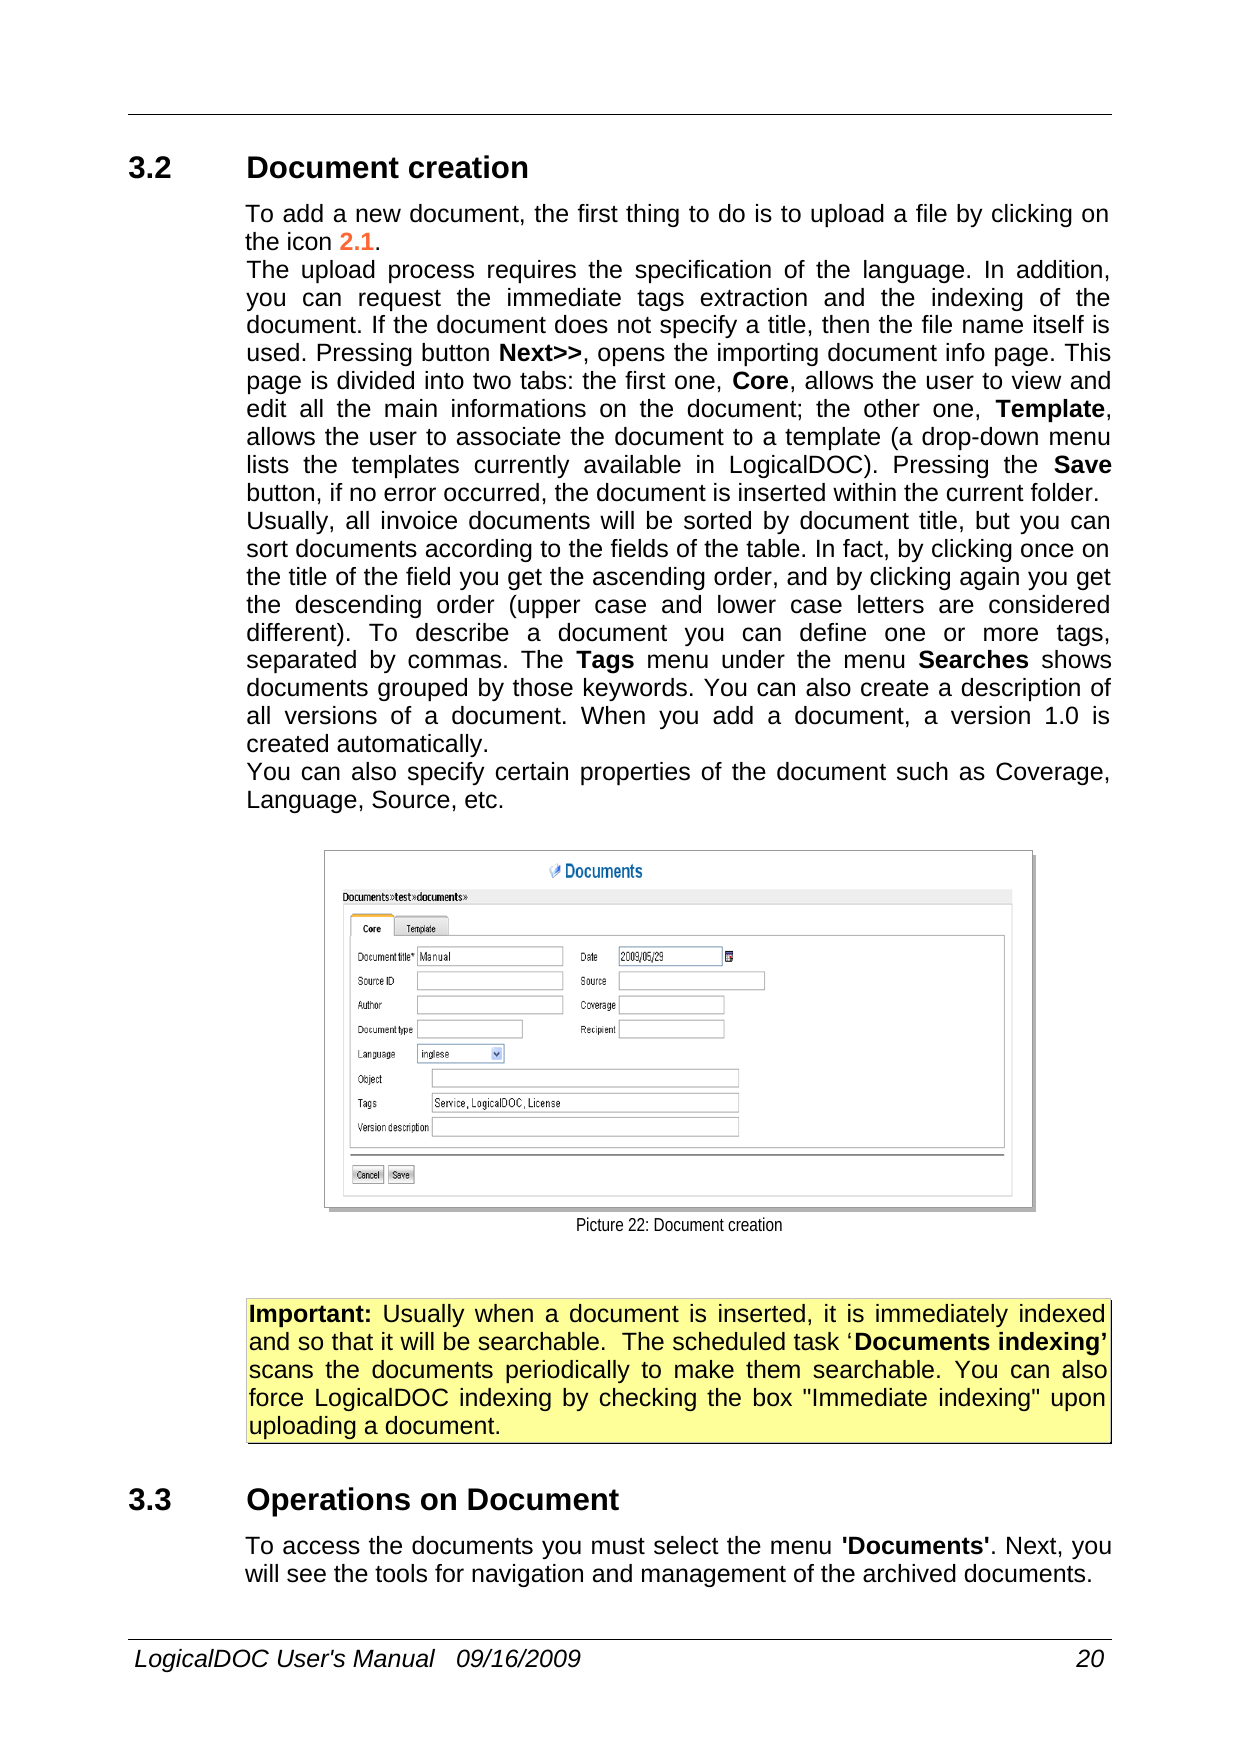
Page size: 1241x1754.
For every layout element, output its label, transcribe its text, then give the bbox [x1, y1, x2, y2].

text The upload process requires the specification of the language. In addition, you can request the immediate tags extraction and the indexing of the document. If the document does not specify a title, then the file name itself is used. Pressing button Next>>, opens the importing document info page. This page is divided into two tabs: the first one, Core, allows the user to view and edit all the main informations on the document; the other one, Template, allows the user to associate the document to a template (a drop-down menu lists the templates currently available in LogicalDOC). Pressing the Save button, if no error occurred, the document is inserted within the current folder. [246, 256, 1112, 507]
subtitle Document creation [128, 150, 1112, 185]
text To access the documents you must select the menu 'Documents'. Next, you will see the tools for navigation and management of the archived documents. [245, 1532, 1112, 1588]
text Usually, all invoice documents will be sorted by document title, but you can sort documents according to the fields of the table. In fact, by clicking once on the title of the field you get the ascending order, and by clicking again you get the descending order (upper case and lower case letters are considered different). To describe a document you can define one or more tags, separated by commas. The Tags menu under the menu Searches shows documents grouped by those keywords. You can also create a description of all versions of a document. When you add a document, a version 1.0 is created automatically. [246, 507, 1112, 758]
subtitle Operations on Document [128, 1482, 1112, 1517]
text Picture 22: Document creation [324, 1208, 1034, 1235]
text Important: Usually when a document is inserted, it is immediately indexed and so that it will be searchable. The scheduled task ‘Documents indexing’ scans the documents periodically to make them searchable. You can also force LogicalDOC indexing by checking the box "Immediate indexing" upon uploading a document. [247, 1299, 1110, 1442]
text To add a new document, the first thing to do is to upload a file by clicking on the icon 2.1. [245, 200, 1112, 256]
text You can also specify certain properties of the document such as Coverage, Language, Source, etc. [246, 758, 1112, 814]
